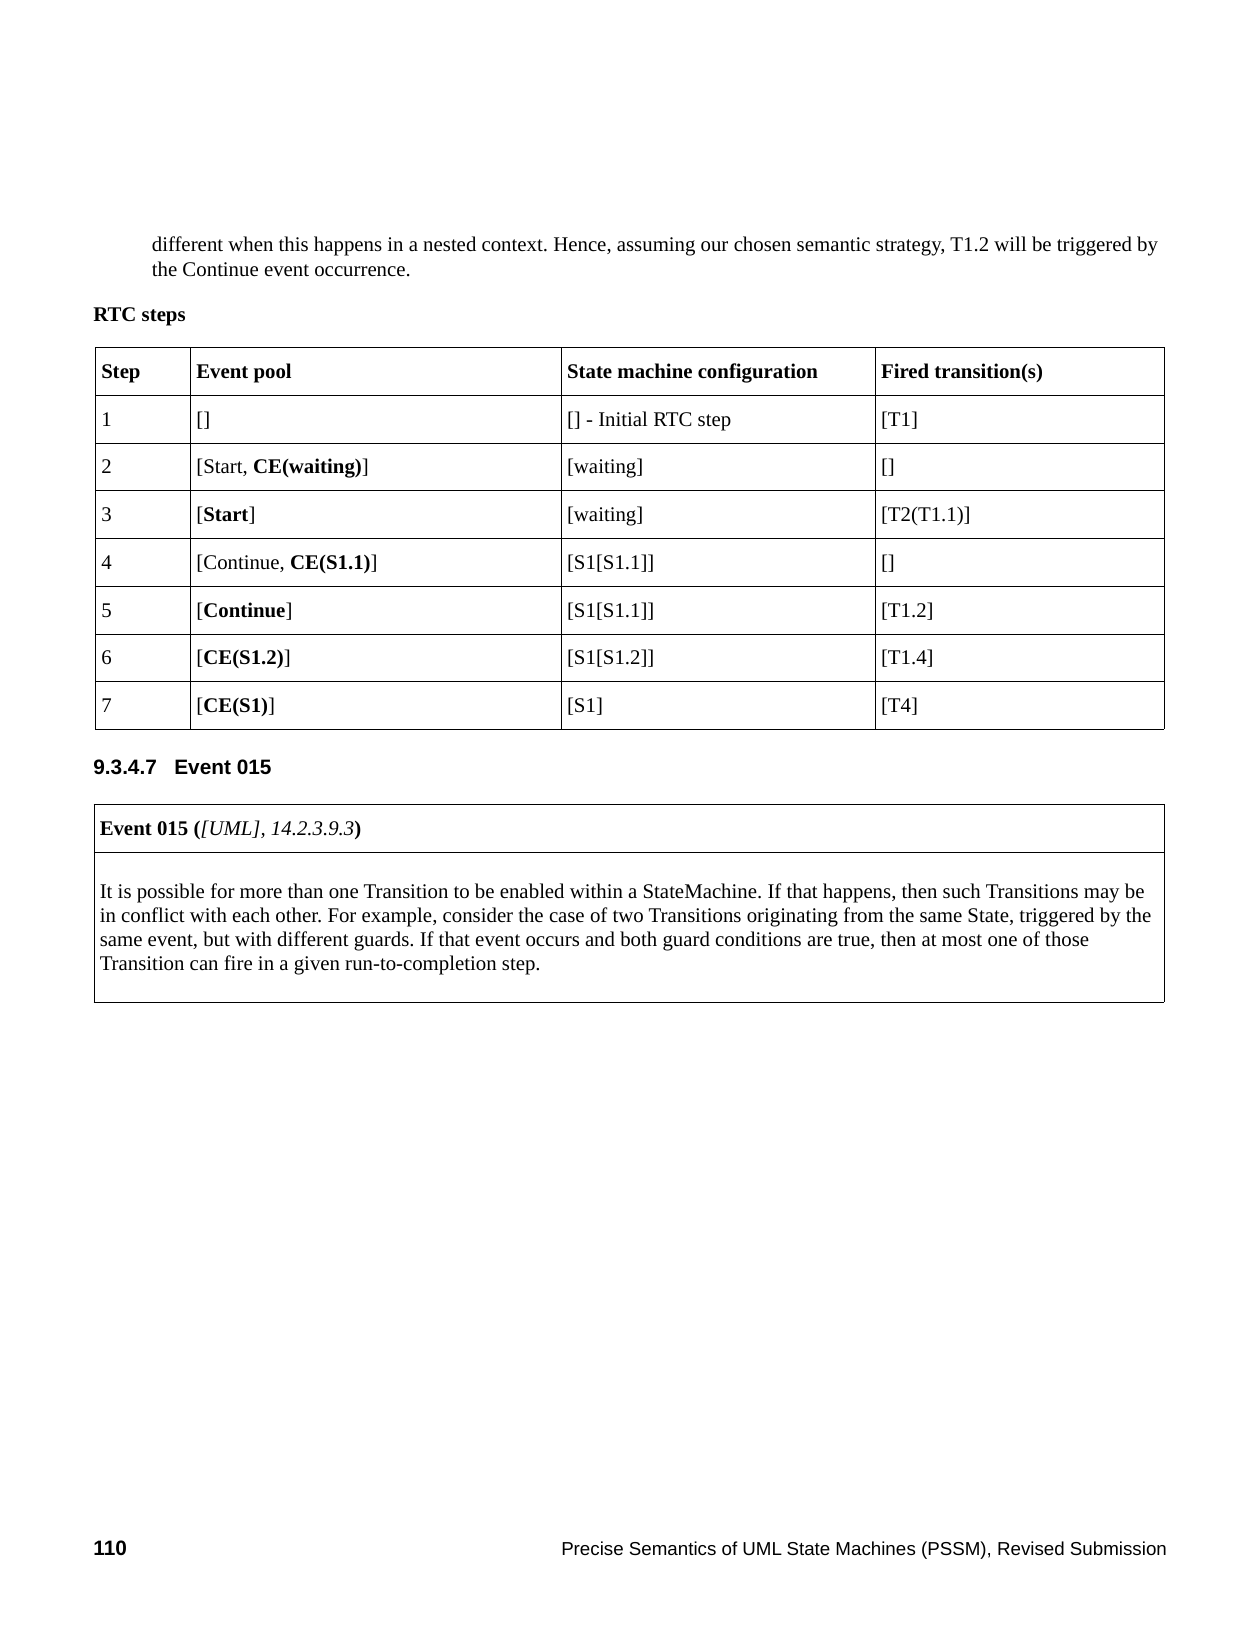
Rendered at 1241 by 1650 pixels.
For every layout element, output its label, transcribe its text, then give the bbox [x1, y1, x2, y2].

table_cell [876, 682, 1164, 729]
table_header [876, 348, 1164, 395]
table_cell [95, 853, 1164, 1002]
table_cell [96, 491, 190, 538]
table_cell [96, 682, 190, 729]
table_cell [191, 396, 561, 443]
table_cell [562, 444, 875, 490]
table_cell [191, 539, 561, 586]
table_cell [96, 587, 190, 633]
table_cell [562, 682, 875, 729]
table_cell [191, 587, 561, 633]
table_cell [562, 539, 875, 586]
table_cell [562, 635, 875, 681]
table_cell [96, 396, 190, 443]
table_cell [876, 635, 1164, 681]
table_cell [876, 539, 1164, 586]
table_cell [876, 396, 1164, 443]
table_cell [876, 444, 1164, 490]
table_cell [96, 635, 190, 681]
table_header [95, 805, 1164, 852]
table_header [96, 348, 190, 395]
table_cell [562, 587, 875, 633]
list different when this happens in a nested context. Hence, assuming our chosen semantic strategy, T1.2 will be triggered by the Continue event occurrence. [131, 231, 1164, 281]
table_cell [96, 539, 190, 586]
table_cell [562, 491, 875, 538]
table_cell [876, 491, 1164, 538]
table_header [191, 348, 561, 395]
text RTC steps [93, 302, 1164, 326]
table_header [562, 348, 875, 395]
table_cell [191, 491, 561, 538]
table_cell [191, 635, 561, 681]
subtitle Event 015 [93, 754, 1164, 779]
table_cell [191, 444, 561, 490]
table_cell [96, 444, 190, 490]
table_cell [562, 396, 875, 443]
table_cell [876, 587, 1164, 633]
table_cell [191, 682, 561, 729]
